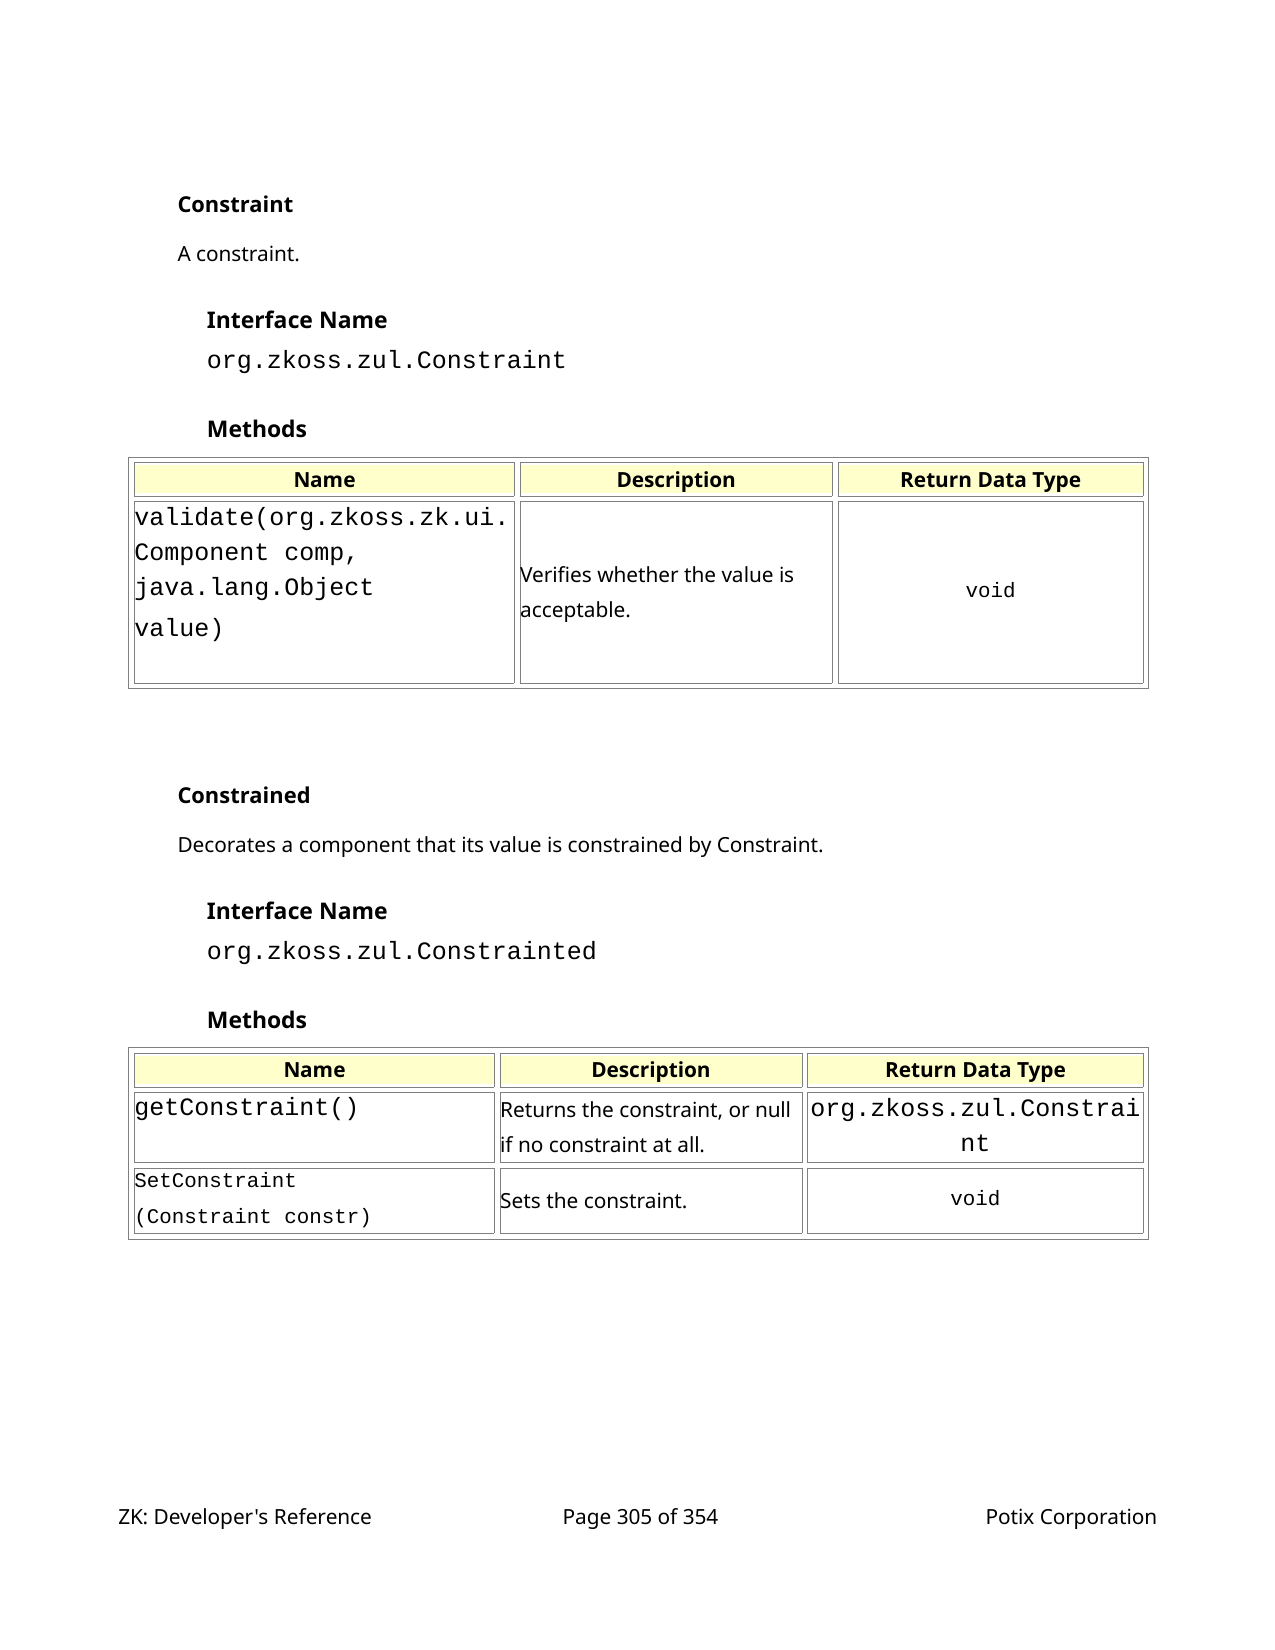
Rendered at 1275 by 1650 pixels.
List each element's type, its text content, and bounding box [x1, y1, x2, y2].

table_header Name [131, 458, 517, 496]
table_cell Verifies whether the value is acceptable. [517, 496, 835, 683]
subtitle Interface Name [207, 895, 1157, 926]
table_header Name [131, 1048, 497, 1087]
table_cell SetConstraint (Constraint constr) [131, 1162, 497, 1233]
table_cell Sets the constraint. [497, 1162, 804, 1233]
table_cell org.zkoss.zul.Constraint [805, 1087, 1146, 1162]
text Decorates a component that its value is constrained by Constraint. [177, 830, 1157, 858]
table_cell validate(org.zkoss.zk.ui.Component comp, java.lang.Object value) [131, 496, 517, 683]
table_cell void [835, 496, 1146, 683]
text org.zkoss.zul.Constrainted [207, 939, 1157, 967]
table_header Return Data Type [835, 458, 1146, 496]
table_cell void [805, 1162, 1146, 1233]
table_header Description [517, 458, 835, 496]
table_header Description [497, 1048, 804, 1087]
subtitle Constrained [177, 779, 1157, 809]
subtitle Constraint [177, 189, 1157, 219]
subtitle Methods [207, 413, 1157, 444]
table_cell Returns the constraint, or null if no constraint at all. [497, 1087, 804, 1162]
table_cell getConstraint() [131, 1087, 497, 1162]
text org.zkoss.zul.Constraint [207, 348, 1157, 376]
subtitle Interface Name [207, 304, 1157, 336]
subtitle Methods [207, 1003, 1157, 1035]
table_header Return Data Type [805, 1048, 1146, 1087]
text A constraint. [177, 239, 1157, 268]
